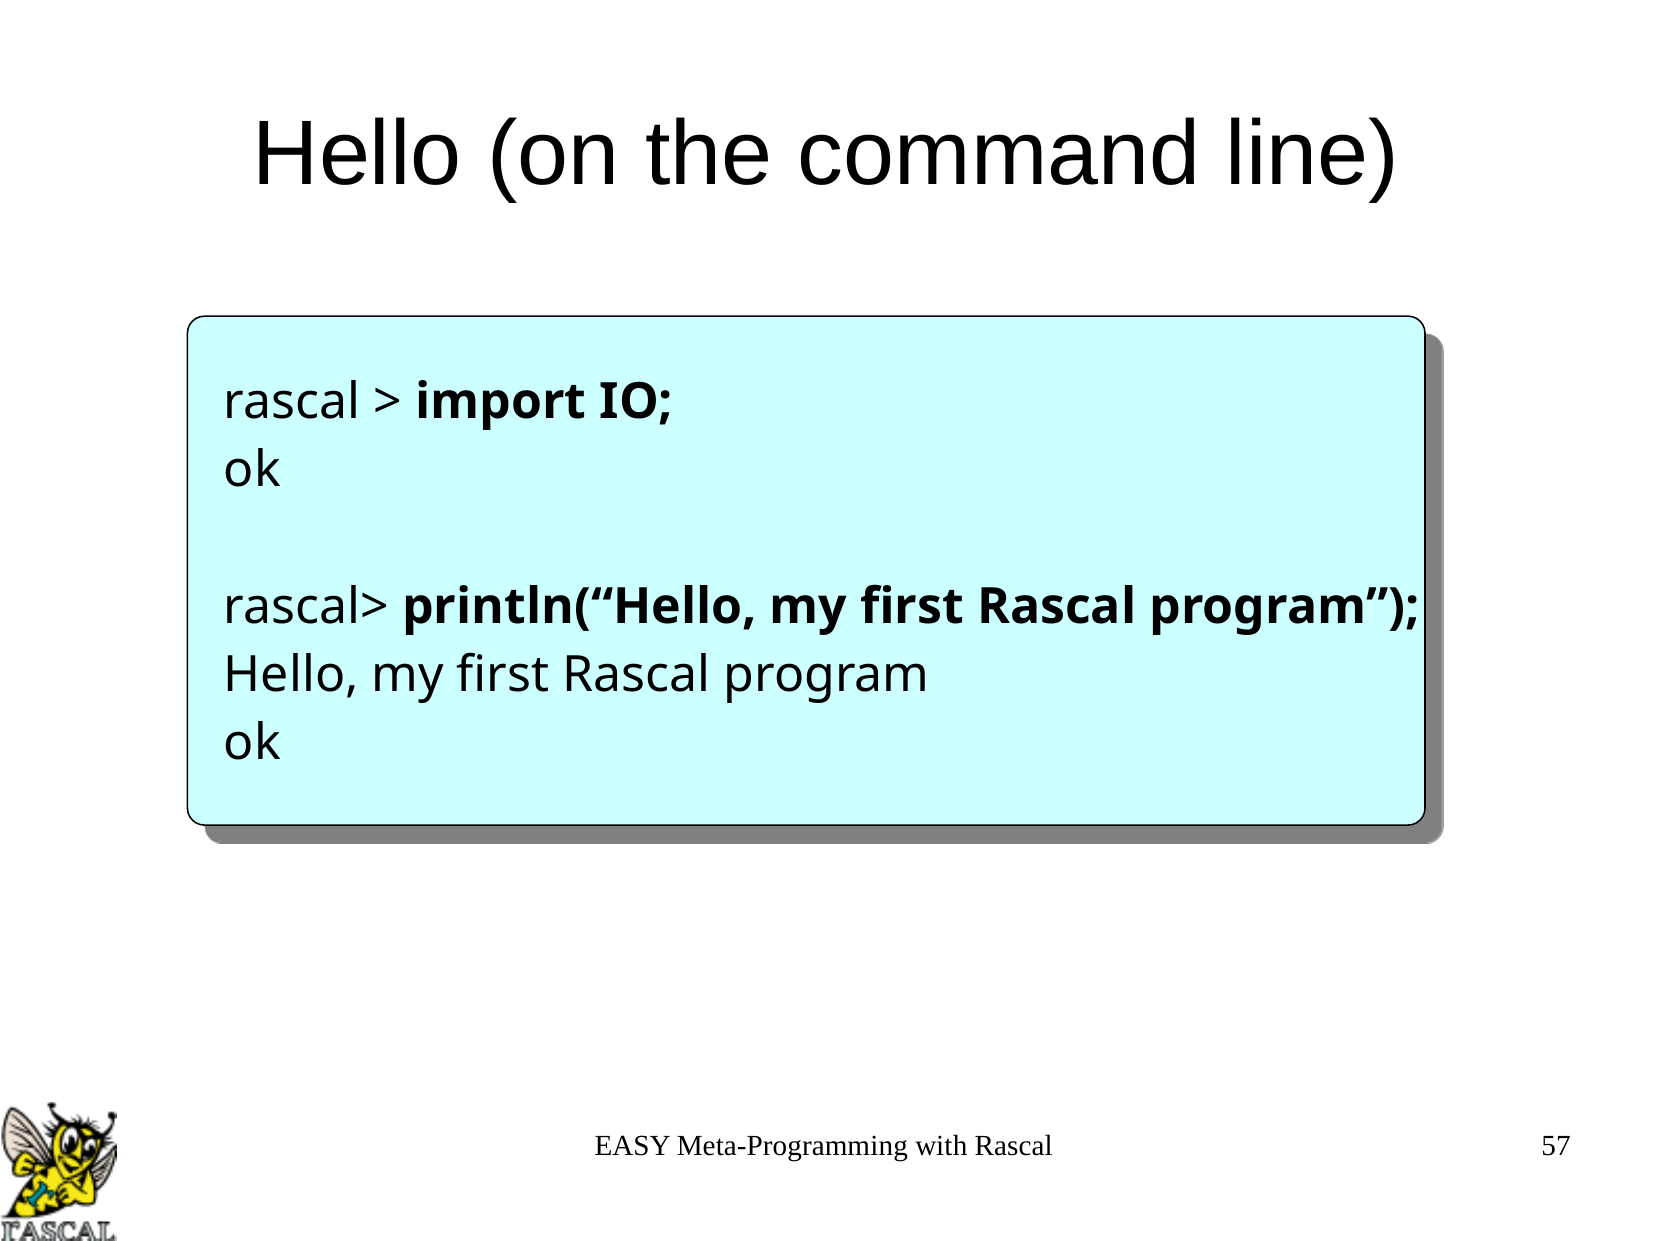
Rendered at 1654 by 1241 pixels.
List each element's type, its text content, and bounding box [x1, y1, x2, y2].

picture [0, 1102, 117, 1241]
text_box rascal > import IO; ok rascal> println(“Hello, my first Rascal program”); Hello, my first Rascal program ok [209, 357, 1420, 842]
text_box [187, 316, 1426, 826]
title Hello (on the command line) [82, 49, 1571, 257]
